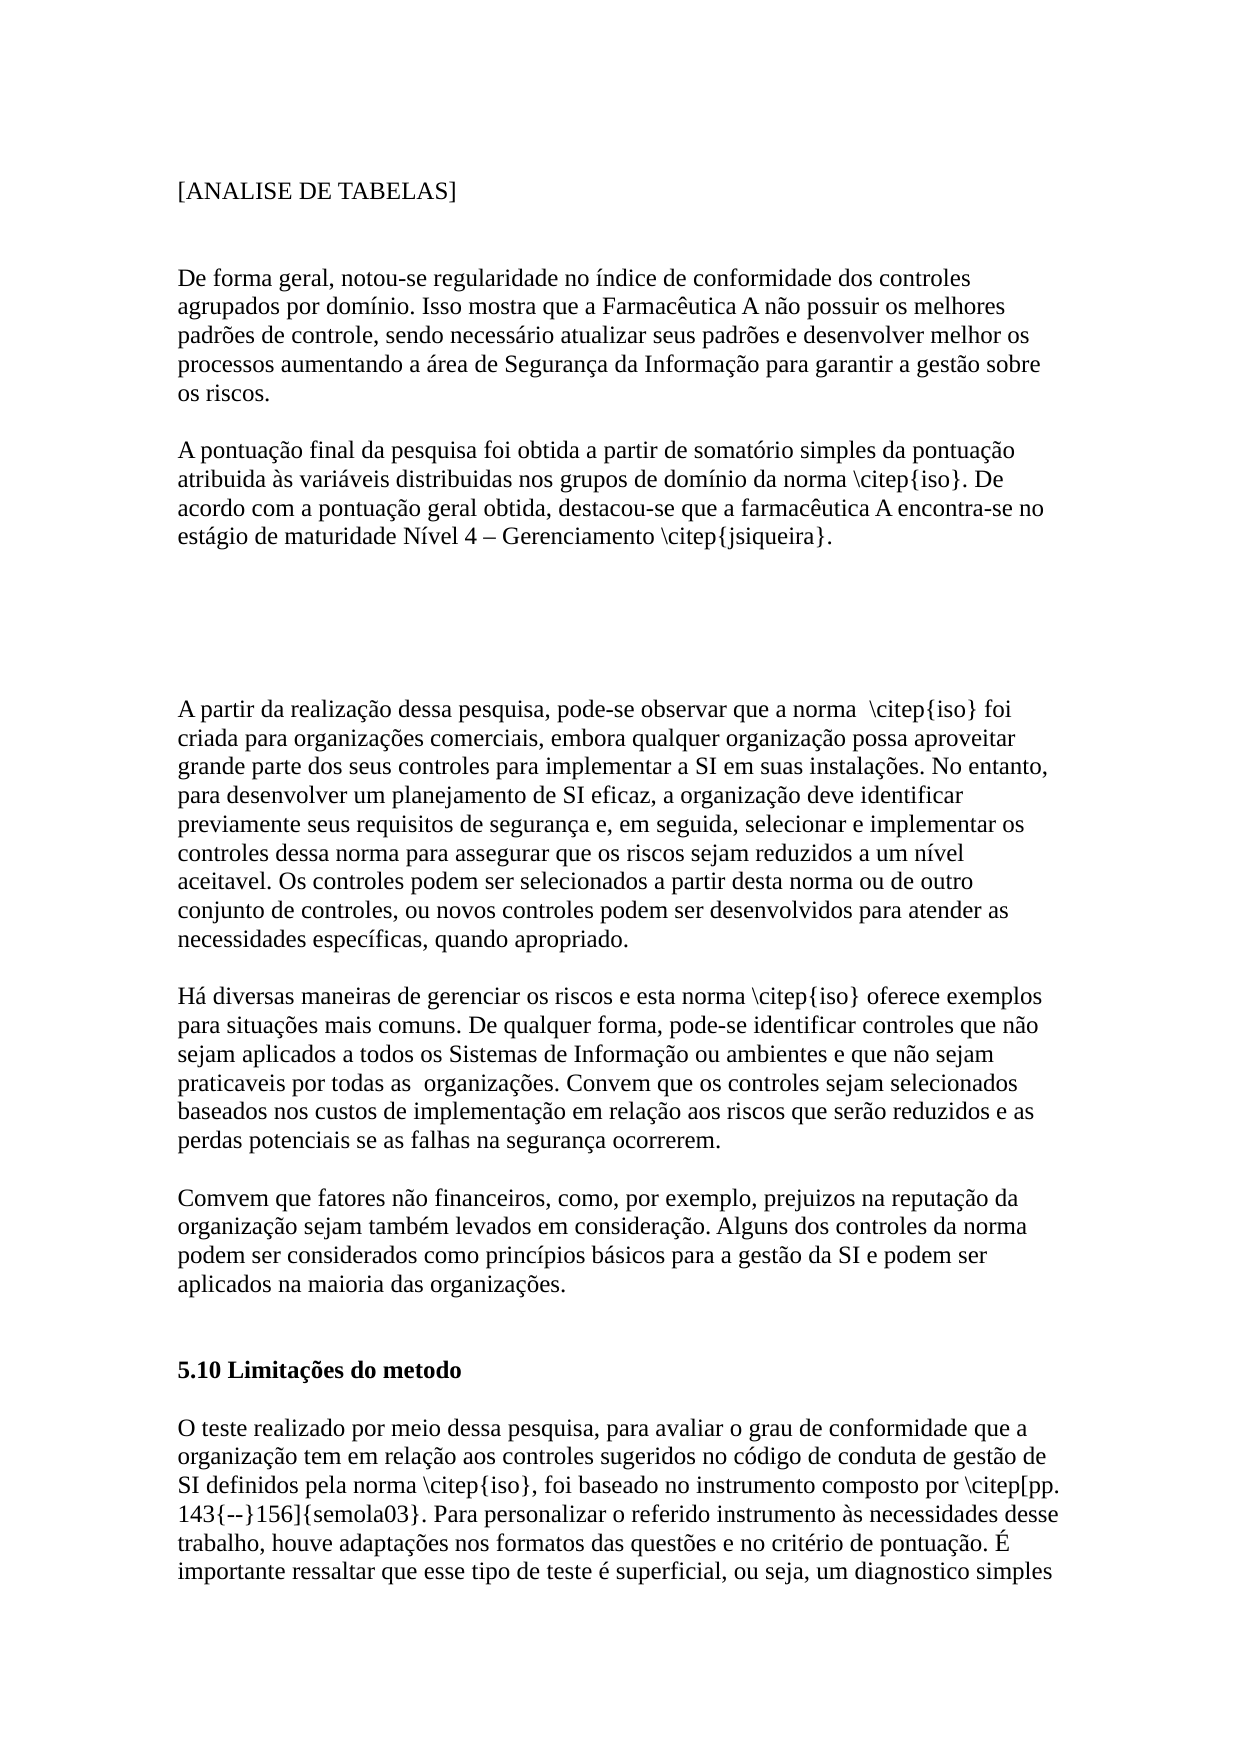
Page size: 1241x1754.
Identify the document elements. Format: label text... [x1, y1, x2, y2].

list 5.10 Limitações do metodo [140, 1355, 1063, 1384]
text O teste realizado por meio dessa pesquisa, para avaliar o grau de conformidade que a organização tem em relação aos controles sugeridos no código de conduta de gestão de SI definidos pela norma \citep{iso}, foi baseado no instrumento composto por \citep[pp. 143{--}156]{semola03}. Para personalizar o referido instrumento às necessidades desse trabalho, houve adaptações nos formatos das questões e no critério de pontuação. É importante ressaltar que esse tipo de teste é superficial, ou seja, um diagnostico simples [177, 1413, 1063, 1585]
text De forma geral, notou-se regularidade no índice de conformidade dos controles agrupados por domínio. Isso mostra que a Farmacêutica A não possuir os melhores padrões de controle, sendo necessário atualizar seus padrões e desenvolver melhor os processos aumentando a área de Segurança da Informação para garantir a gestão sobre os riscos. [177, 263, 1063, 406]
text Há diversas maneiras de gerenciar os riscos e esta norma \citep{iso} oferece exemplos para situações mais comuns. De qualquer forma, pode-se identificar controles que não sejam aplicados a todos os Sistemas de Informação ou ambientes e que não sejam praticaveis por todas as organizações. Convem que os controles sejam selecionados baseados nos custos de implementação em relação aos riscos que serão reduzidos e as perdas potenciais se as falhas na segurança ocorrerem. [177, 981, 1063, 1154]
text Comvem que fatores não financeiros, como, por exemplo, prejuizos na reputação da organização sejam também levados em consideração. Alguns dos controles da norma podem ser considerados como princípios básicos para a gestão da SI e podem ser aplicados na maioria das organizações. [177, 1183, 1063, 1298]
text A pontuação final da pesquisa foi obtida a partir de somatório simples da pontuação atribuida às variáveis distribuidas nos grupos de domínio da norma \citep{iso}. De acordo com a pontuação geral obtida, destacou-se que a farmacêutica A encontra-se no estágio de maturidade Nível 4 – Gerenciamento \citep{jsiqueira}. [177, 435, 1063, 550]
text [ANALISE DE TABELAS] [177, 176, 1063, 205]
text A partir da realização dessa pesquisa, pode-se observar que a norma \citep{iso} foi criada para organizações comerciais, embora qualquer organização possa aproveitar grande parte dos seus controles para implementar a SI em suas instalações. No entanto, para desenvolver um planejamento de SI eficaz, a organização deve identificar previamente seus requisitos de segurança e, em seguida, selecionar e implementar os controles dessa norma para assegurar que os riscos sejam reduzidos a um nível aceitavel. Os controles podem ser selecionados a partir desta norma ou de outro conjunto de controles, ou novos controles podem ser desenvolvidos para atender as necessidades específicas, quando apropriado. [177, 694, 1063, 953]
